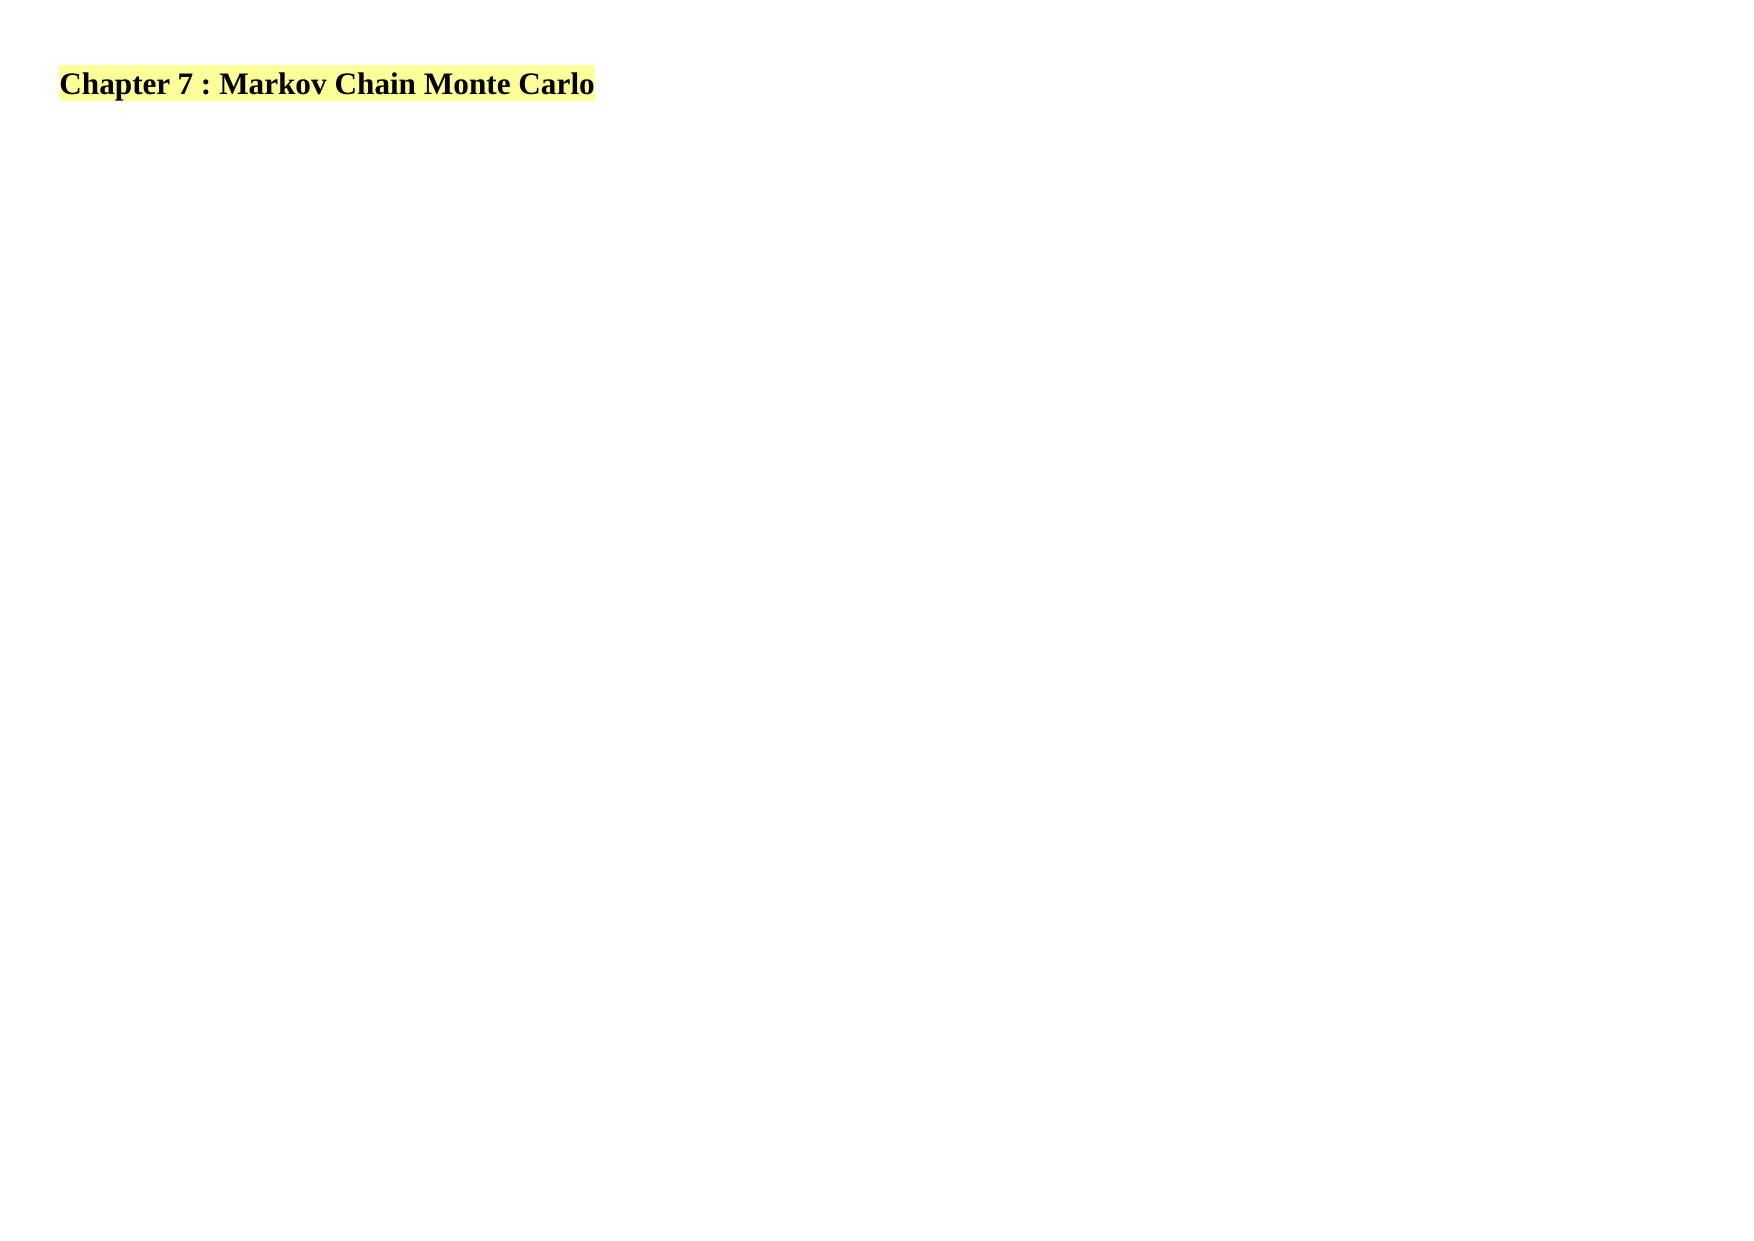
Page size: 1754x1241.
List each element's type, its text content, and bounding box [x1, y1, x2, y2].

text Chapter 7 : Markov Chain Monte Carlo [59, 65, 1695, 101]
